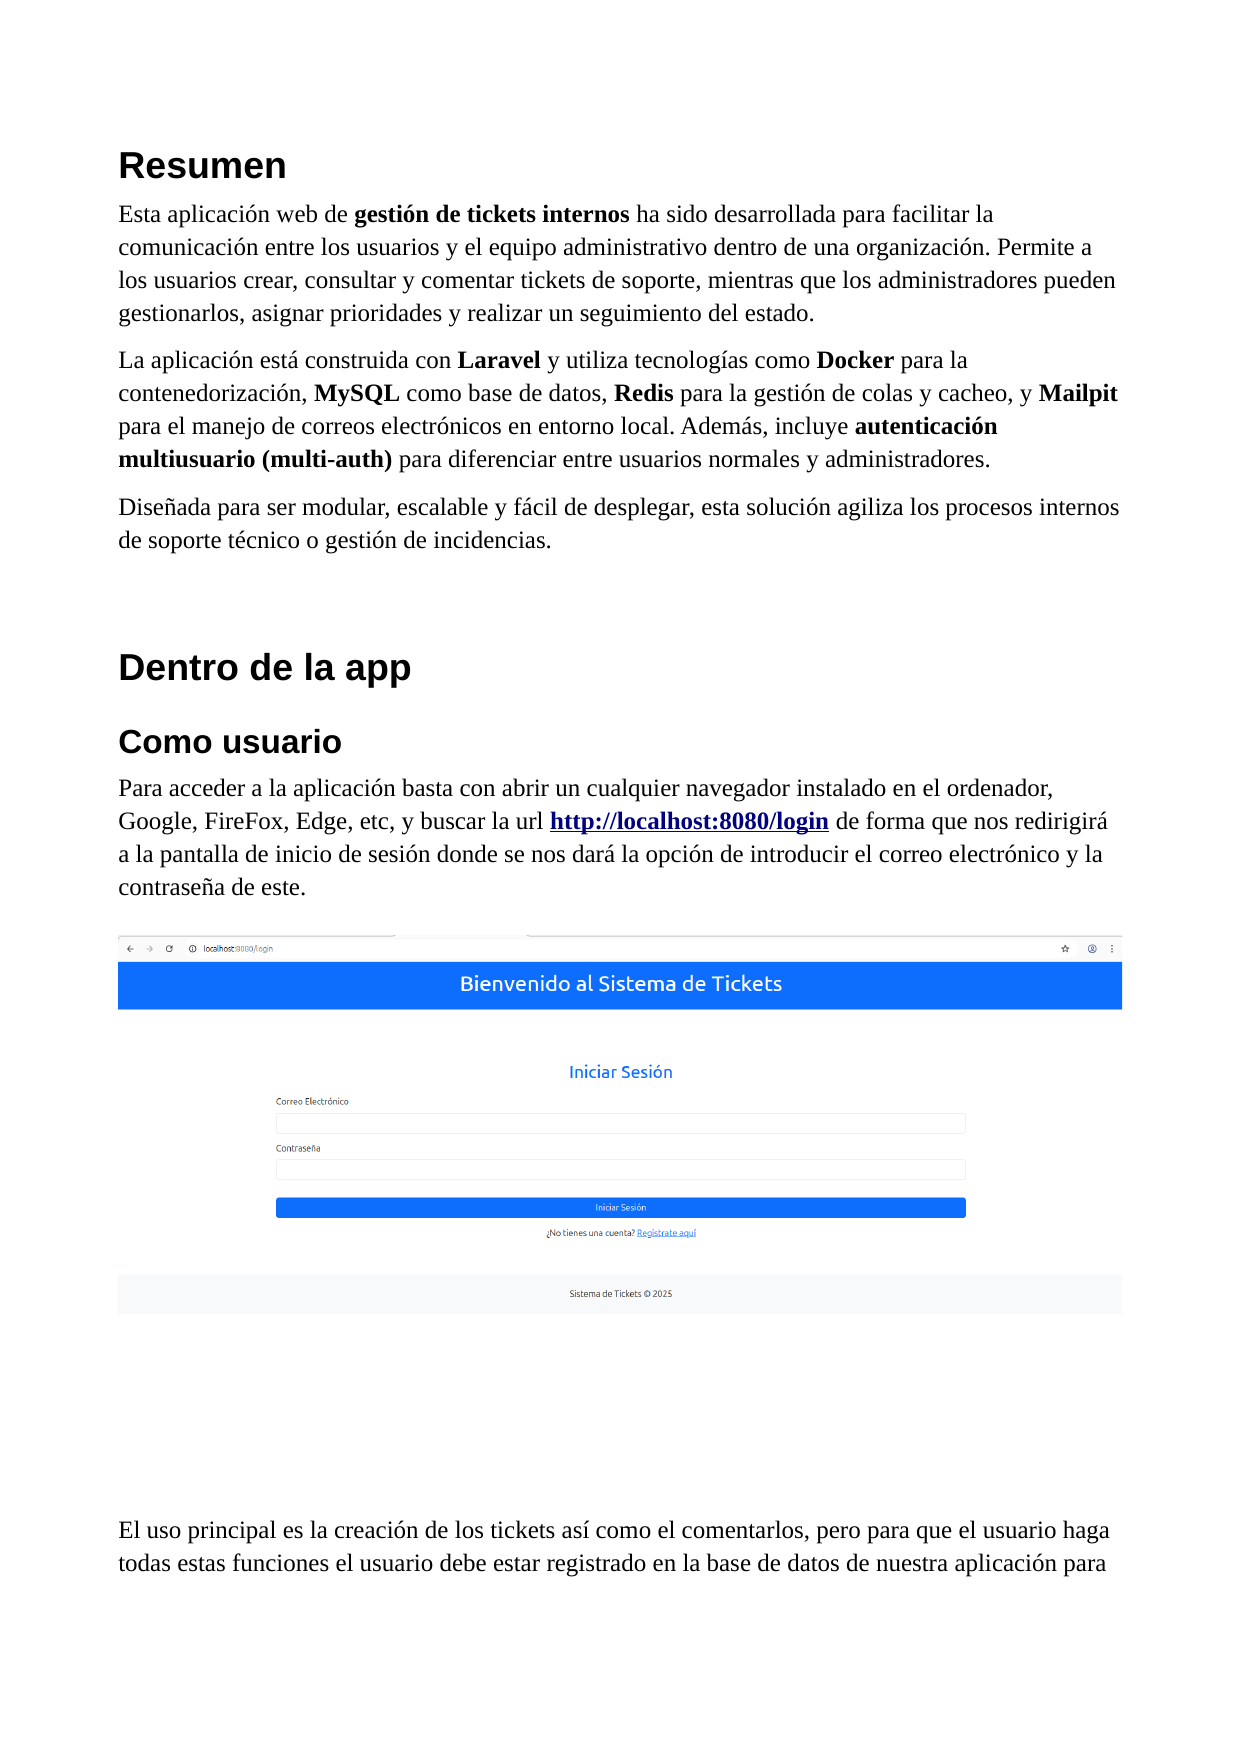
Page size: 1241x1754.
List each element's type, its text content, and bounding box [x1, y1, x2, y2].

text El uso principal es la creación de los tickets así como el comentarlos, pero para que el usuario haga todas estas funciones el usuario debe estar registrado en la base de datos de nuestra aplicación para [118, 1515, 1122, 1577]
subtitle Dentro de la app [118, 645, 1122, 688]
picture [118, 935, 1123, 1464]
text La aplicación está construida con Laravel y utiliza tecnologías como Docker para la contenedorización, MySQL como base de datos, Redis para la gestión de colas y cacheo, y Mailpit para el manejo de correos electrónicos en entorno local. Además, incluye autenticación multiusuario (multi-auth) para diferenciar entre usuarios normales y administradores. [118, 345, 1122, 473]
text Esta aplicación web de gestión de tickets internos ha sido desarrollada para facilitar la comunicación entre los usuarios y el equipo administrativo dentro de una organización. Permite a los usuarios crear, consultar y comentar tickets de soporte, mientras que los administradores pueden gestionarlos, asignar prioridades y realizar un seguimiento del estado. [118, 199, 1122, 327]
subtitle Como usuario [118, 722, 1122, 760]
text Para acceder a la aplicación basta con abrir un cualquier navegador instalado en el ordenador, Google, FireFox, Edge, etc, y buscar la url http://localhost:8080/login de forma que nos redirigirá a la pantalla de inicio de sesión donde se nos dará la opción de introducir el correo electrónico y la contraseña de este. [118, 773, 1122, 901]
text Diseñada para ser modular, escalable y fácil de desplegar, esta solución agiliza los procesos internos de soporte técnico o gestión de incidencias. [118, 492, 1122, 554]
subtitle Resumen [118, 143, 1122, 186]
